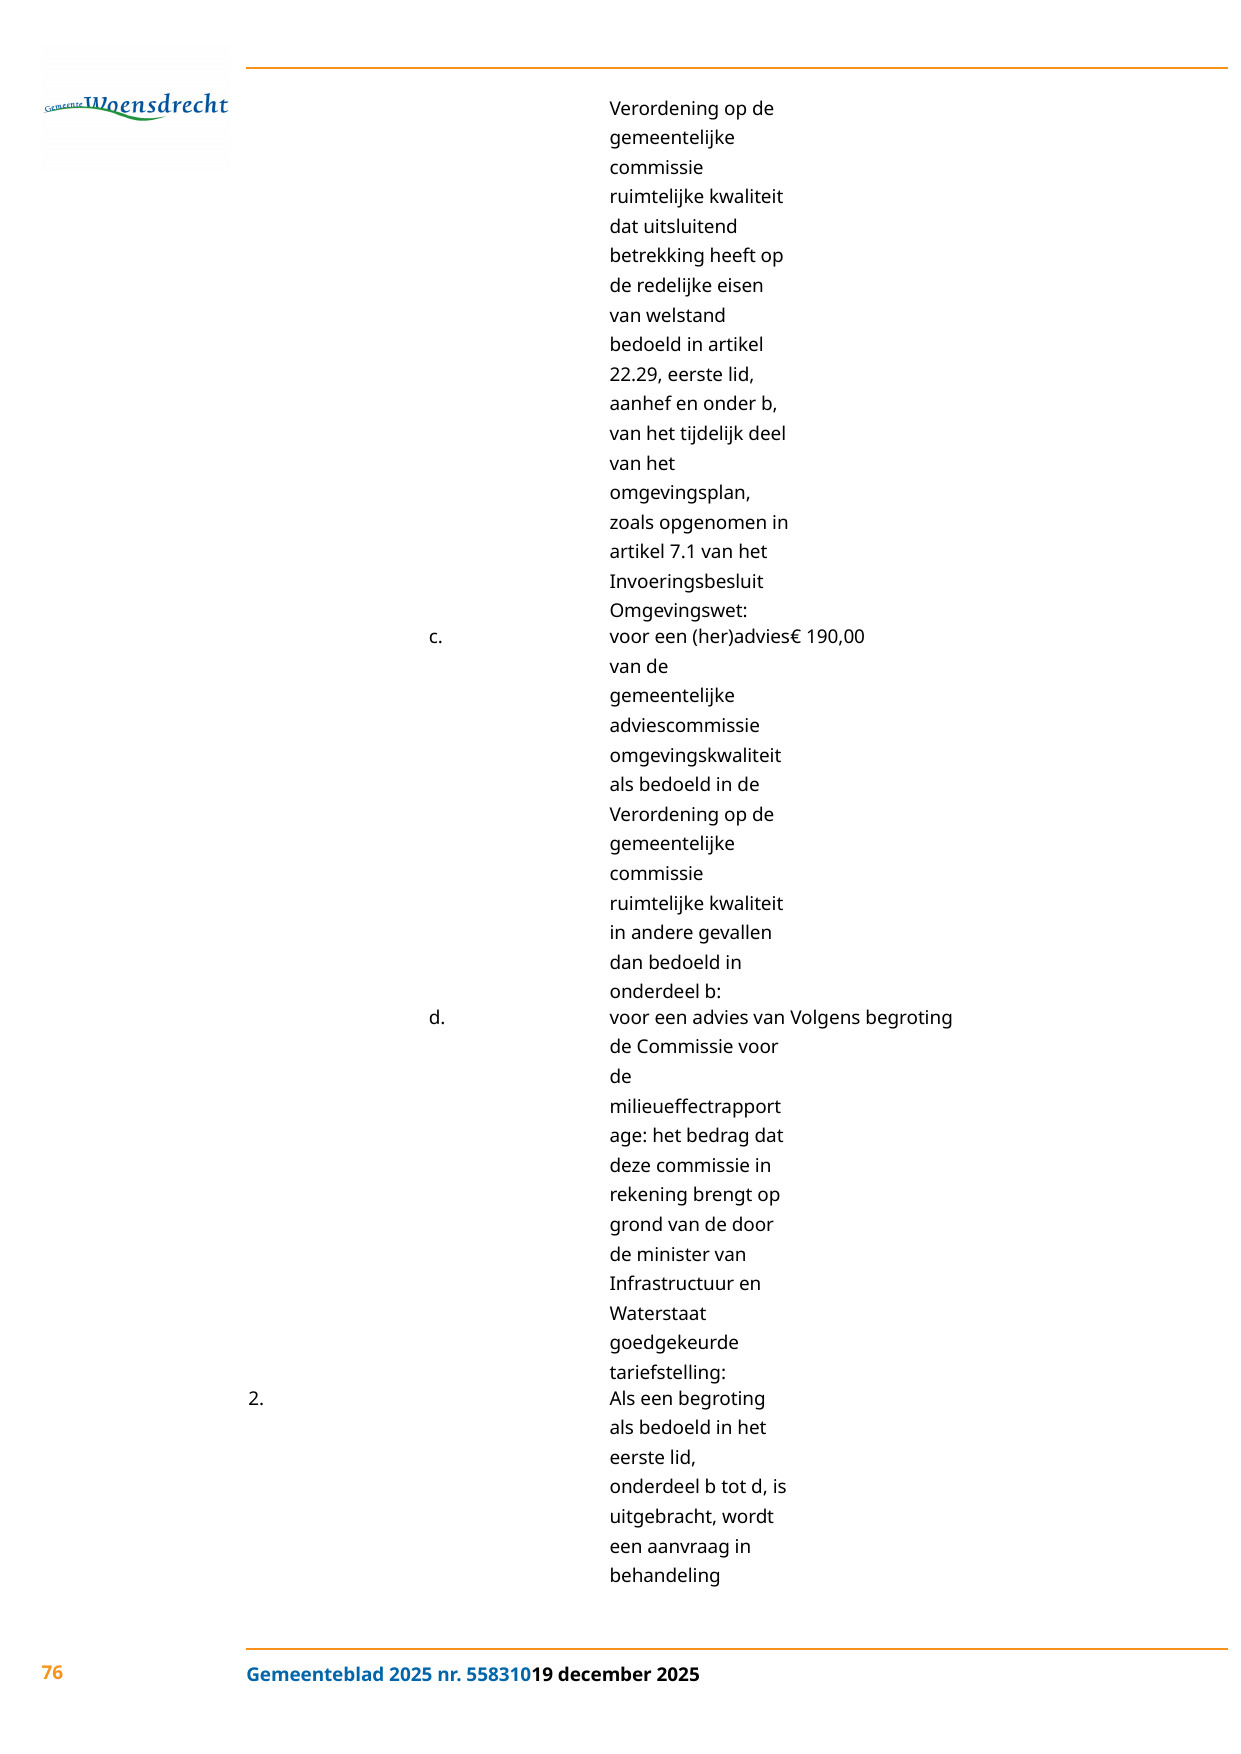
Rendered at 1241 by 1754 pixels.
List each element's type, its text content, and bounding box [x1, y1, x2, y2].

picture [41, 47, 231, 172]
table_cell Als een begroting als bedoeld in het eerste lid, onderdeel b tot d, is uitgebracht, wordt een aanvraag in behandeling [609, 1385, 790, 1588]
table_cell voor een (her)advies van de gemeentelijke adviescommissie omgevingskwaliteit als bedoeld in de Verordening op de gemeentelijke commissie ruimtelijke kwaliteit in andere gevallen dan bedoeld in onderdeel b: [609, 624, 790, 1004]
table_cell [971, 95, 1152, 623]
table_cell [429, 1385, 609, 1588]
table_cell [790, 95, 971, 623]
table_cell [971, 1385, 1152, 1588]
table_cell [971, 624, 1152, 1004]
table_cell [248, 1004, 429, 1385]
table_cell [429, 95, 609, 623]
table_cell voor een advies van de Commissie voor de milieueffectrapportage: het bedrag dat deze commissie in rekening brengt op grond van de door de minister van Infrastructuur en Waterstaat goedgekeurde tariefstelling: [609, 1004, 790, 1385]
table_cell c. [429, 624, 609, 1004]
table_cell 2. [248, 1385, 429, 1588]
table_cell d. [429, 1004, 609, 1385]
table_cell Volgens begroting [790, 1004, 971, 1385]
table_cell [248, 624, 429, 1004]
table_cell [248, 95, 429, 623]
table_cell Verordening op de gemeentelijke commissie ruimtelijke kwaliteit dat uitsluitend betrekking heeft op de redelijke eisen van welstand bedoeld in artikel 22.29, eerste lid, aanhef en onder b, van het tijdelijk deel van het omgevingsplan, zoals opgenomen in artikel 7.1 van het Invoeringsbesluit Omgevingswet: [609, 95, 790, 623]
table_cell € 190,00 [790, 624, 971, 1004]
table_cell [790, 1385, 971, 1588]
table_cell [971, 1004, 1152, 1385]
